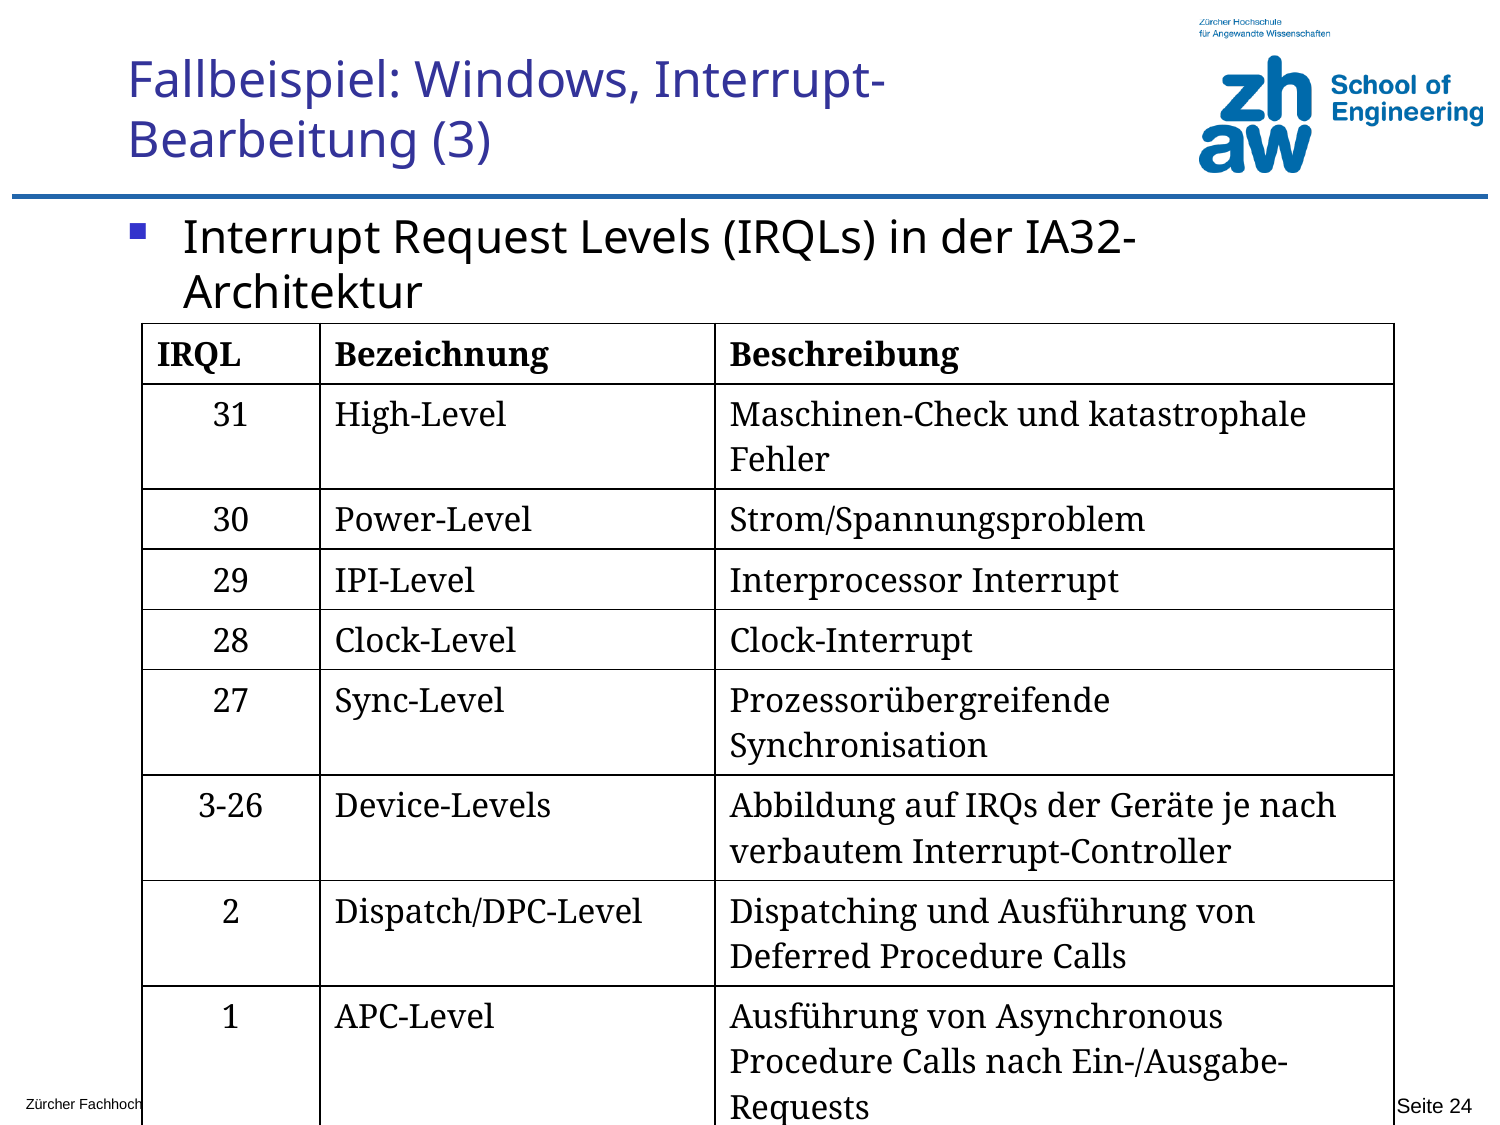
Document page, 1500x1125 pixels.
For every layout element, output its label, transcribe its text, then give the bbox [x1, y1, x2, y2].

table_cell Clock-Interrupt [716, 610, 1393, 669]
table_cell Dispatch/DPC-Level [321, 881, 714, 985]
table_header IRQL [143, 324, 319, 383]
table_cell 30 [143, 490, 319, 548]
title Fallbeispiel: Windows, Interrupt-Bearbeitung (3) [112, 50, 1158, 175]
table_cell Power-Level [321, 490, 714, 548]
table_cell Clock-Level [321, 610, 714, 669]
table_cell 28 [143, 610, 319, 669]
table_cell Ausführung von Asynchronous Procedure Calls nach Ein-/Ausgabe-Requests [716, 987, 1393, 1125]
table_cell IPI-Level [321, 550, 714, 609]
table_cell Maschinen-Check und katastrophale Fehler [716, 385, 1393, 488]
table_cell APC-Level [321, 987, 714, 1125]
list Interrupt Request Levels (IRQLs) in der IA32-Architektur [112, 200, 1375, 279]
table_cell 27 [143, 670, 319, 774]
table_cell 1 [143, 987, 319, 1125]
table_cell Abbildung auf IRQs der Geräte je nach verbautem Interrupt-Controller [716, 776, 1393, 880]
table_cell 29 [143, 550, 319, 609]
table_cell Interprocessor Interrupt [716, 550, 1393, 609]
table_cell Device-Levels [321, 776, 714, 880]
table_cell Sync-Level [321, 670, 714, 774]
table_cell 3-26 [143, 776, 319, 880]
table_cell Dispatching und Ausführung von Deferred Procedure Calls [716, 881, 1393, 985]
table_cell 31 [143, 385, 319, 488]
table_cell Strom/Spannungsproblem [716, 490, 1393, 548]
table_cell High-Level [321, 385, 714, 488]
table_header Beschreibung [716, 324, 1393, 383]
table_header Bezeichnung [321, 324, 714, 383]
table_cell 2 [143, 881, 319, 985]
picture [1199, 19, 1483, 173]
table_cell Prozessorübergreifende Synchronisation [716, 670, 1393, 774]
